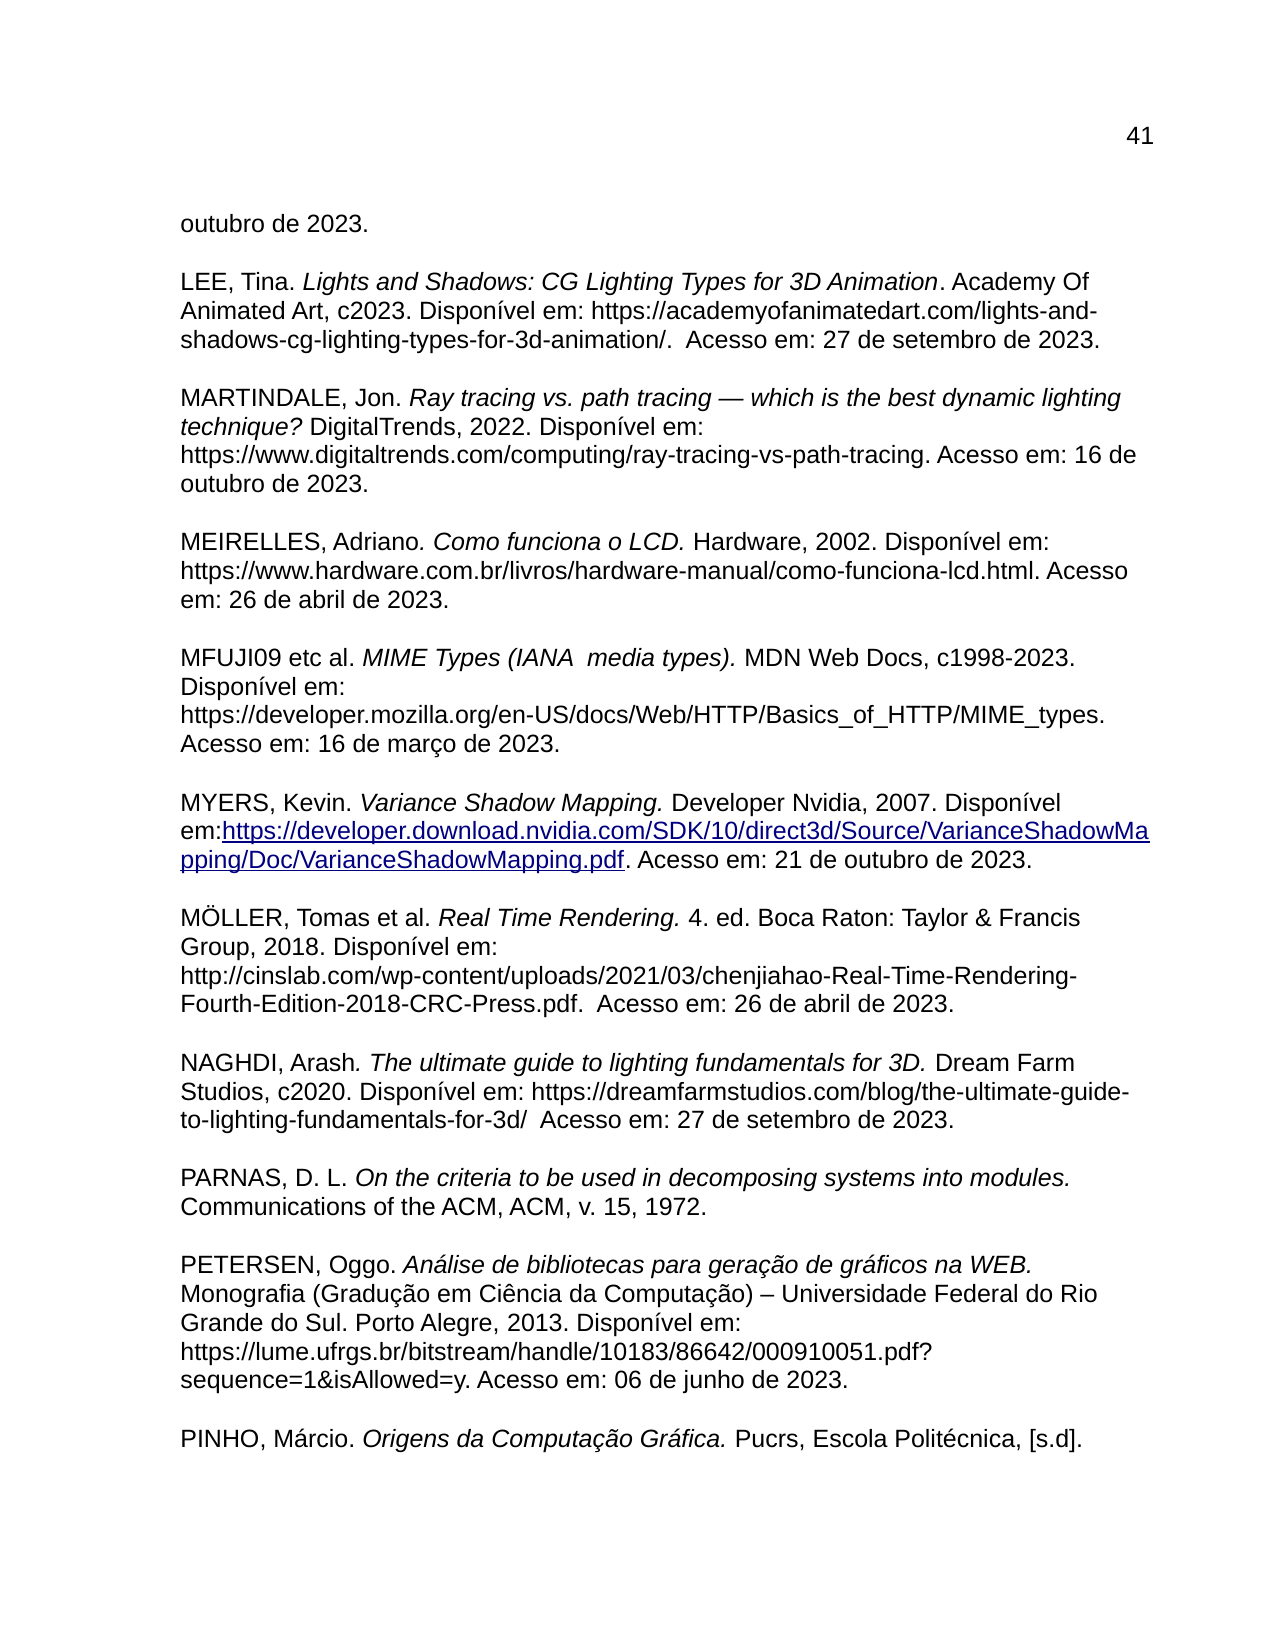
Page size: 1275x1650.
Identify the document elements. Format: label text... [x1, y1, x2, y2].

text MÖLLER, Tomas et al. Real Time Rendering. 4. ed. Boca Raton: Taylor & Francis Group, 2018. Disponível em: http://cinslab.com/wp-content/uploads/2021/03/chenjiahao-Real-Time-Rendering-Fourth-Edition-2018-CRC-Press.pdf. Acesso em: 26 de abril de 2023. [180, 903, 1154, 1018]
text MYERS, Kevin. Variance Shadow Mapping. Developer Nvidia, 2007. Disponível em:https://developer.download.nvidia.com/SDK/10/direct3d/Source/VarianceShadowMapping/Doc/VarianceShadowMapping.pdf. Acesso em: 21 de outubro de 2023. [180, 787, 1154, 874]
text outubro de 2023. [180, 209, 1154, 238]
text MEIRELLES, Adriano. Como funciona o LCD. Hardware, 2002. Disponível em: https://www.hardware.com.br/livros/hardware-manual/como-funciona-lcd.html. Acesso em: 26 de abril de 2023. [180, 527, 1154, 613]
text MFUJI09 etc al. MIME Types (IANA media types). MDN Web Docs, c1998-2023. Disponível em: https://developer.mozilla.org/en-US/docs/Web/HTTP/Basics_of_HTTP/MIME_types. Acesso em: 16 de março de 2023. [180, 643, 1154, 758]
text LEE, Tina. Lights and Shadows: CG Lighting Types for 3D Animation. Academy Of Animated Art, c2023. Disponível em: https://academyofanimatedart.com/lights-and-shadows-cg-lighting-types-for-3d-animation/. Acesso em: 27 de setembro de 2023. [180, 267, 1154, 353]
text PINHO, Márcio. Origens da Computação Gráfica. Pucrs, Escola Politécnica, [s.d]. [180, 1424, 1154, 1452]
text MARTINDALE, Jon. Ray tracing vs. path tracing — which is the best dynamic lighting technique? DigitalTrends, 2022. Disponível em: https://www.digitaltrends.com/computing/ray-tracing-vs-path-tracing. Acesso em: 16 de outubro de 2023. [180, 383, 1154, 498]
text PETERSEN, Oggo. Análise de bibliotecas para geração de gráficos na WEB. Monografia (Gradução em Ciência da Computação) – Universidade Federal do Rio Grande do Sul. Porto Alegre, 2013. Disponível em: https://lume.ufrgs.br/bitstream/handle/10183/86642/000910051.pdf?sequence=1&isAllowed=y. Acesso em: 06 de junho de 2023. [180, 1250, 1154, 1394]
text PARNAS, D. L. On the criteria to be used in decomposing systems into modules. Communications of the ACM, ACM, v. 15, 1972. [180, 1163, 1154, 1221]
text NAGHDI, Arash. The ultimate guide to lighting fundamentals for 3D. Dream Farm Studios, c2020. Disponível em: https://dreamfarmstudios.com/blog/the-ultimate-guide-to-lighting-fundamentals-for-3d/ Acesso em: 27 de setembro de 2023. [180, 1048, 1154, 1134]
